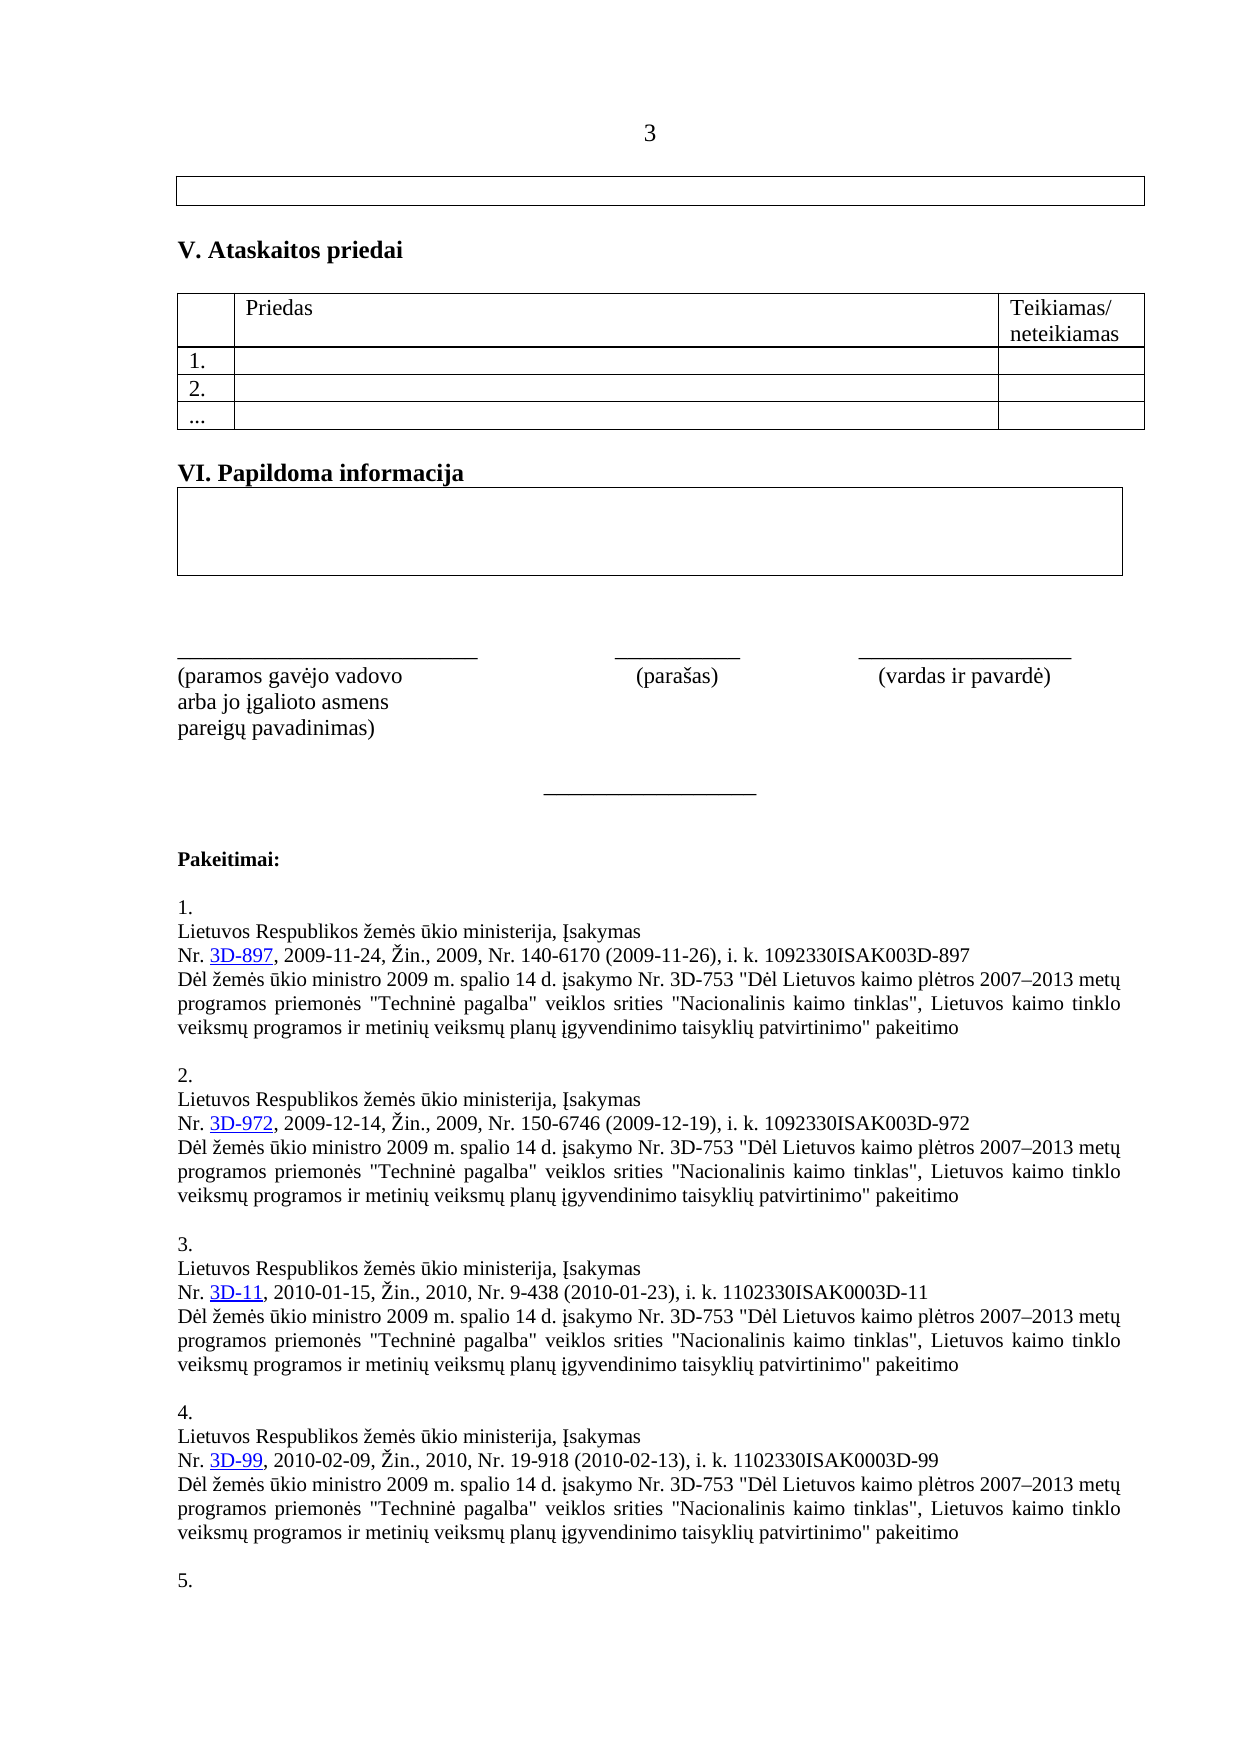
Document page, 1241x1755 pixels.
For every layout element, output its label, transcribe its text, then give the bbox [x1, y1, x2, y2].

text 2. [177, 1063, 1122, 1087]
table_cell ... [178, 402, 234, 429]
text Lietuvos Respublikos žemės ūkio ministerija, Įsakymas [177, 1256, 1122, 1279]
text Dėl žemės ūkio ministro 2009 m. spalio 14 d. įsakymo Nr. 3D-753 "Dėl Lietuvos kaimo plėtros 2007–2013 metų programos priemonės "Techninė pagalba" veiklos srities "Nacionalinis kaimo tinklas", Lietuvos kaimo tinklo veiksmų programos ir metinių veiksmų planų įgyvendinimo taisyklių patvirtinimo" pakeitimo [177, 1304, 1122, 1376]
text Dėl žemės ūkio ministro 2009 m. spalio 14 d. įsakymo Nr. 3D-753 "Dėl Lietuvos kaimo plėtros 2007–2013 metų programos priemonės "Techninė pagalba" veiklos srities "Nacionalinis kaimo tinklas", Lietuvos kaimo tinklo veiksmų programos ir metinių veiksmų planų įgyvendinimo taisyklių patvirtinimo" pakeitimo [177, 967, 1122, 1039]
text Nr. 3D-99, 2010-02-09, Žin., 2010, Nr. 19-918 (2010-02-13), i. k. 1102330ISAK0003D-99 [177, 1448, 1122, 1472]
table_header Teikiamas/ neteikiamas [999, 294, 1144, 346]
text 5. [177, 1568, 1122, 1592]
table_cell 2. [178, 375, 234, 401]
text Lietuvos Respublikos žemės ūkio ministerija, Įsakymas [177, 919, 1122, 943]
table_cell [999, 348, 1144, 374]
text Lietuvos Respublikos žemės ūkio ministerija, Įsakymas [177, 1424, 1122, 1448]
text Nr. 3D-972, 2009-12-14, Žin., 2009, Nr. 150-6746 (2009-12-19), i. k. 1092330ISAK003D-972 [177, 1111, 1122, 1135]
table_cell [999, 375, 1144, 401]
text pareigų pavadinimas) [177, 714, 1122, 741]
text (paramos gavėjo vadovo (parašas) (vardas ir pavardė) [177, 662, 1122, 688]
text Dėl žemės ūkio ministro 2009 m. spalio 14 d. įsakymo Nr. 3D-753 "Dėl Lietuvos kaimo plėtros 2007–2013 metų programos priemonės "Techninė pagalba" veiklos srities "Nacionalinis kaimo tinklas", Lietuvos kaimo tinklo veiksmų programos ir metinių veiksmų planų įgyvendinimo taisyklių patvirtinimo" pakeitimo [177, 1472, 1122, 1544]
text Lietuvos Respublikos žemės ūkio ministerija, Įsakymas [177, 1087, 1122, 1111]
text Nr. 3D-11, 2010-01-15, Žin., 2010, Nr. 9-438 (2010-01-23), i. k. 1102330ISAK0003D-11 [177, 1279, 1122, 1304]
table_cell [235, 348, 998, 374]
table_header [177, 177, 1144, 205]
text Dėl žemės ūkio ministro 2009 m. spalio 14 d. įsakymo Nr. 3D-753 "Dėl Lietuvos kaimo plėtros 2007–2013 metų programos priemonės "Techninė pagalba" veiklos srities "Nacionalinis kaimo tinklas", Lietuvos kaimo tinklo veiksmų programos ir metinių veiksmų planų įgyvendinimo taisyklių patvirtinimo" pakeitimo [177, 1135, 1122, 1207]
table_header Priedas [235, 294, 998, 346]
text arba jo įgalioto asmens [177, 688, 1122, 714]
table_cell [999, 402, 1144, 429]
text _________________ [177, 769, 1122, 798]
text V. Ataskaitos priedai [177, 235, 1122, 264]
text Nr. 3D-897, 2009-11-24, Žin., 2009, Nr. 140-6170 (2009-11-26), i. k. 1092330ISAK003D-897 [177, 943, 1122, 967]
text Pakeitimai: [177, 846, 1122, 871]
table_header [178, 294, 234, 346]
text VI. Papildoma informacija [177, 458, 1122, 487]
table_header [178, 488, 1122, 574]
text 1. [177, 894, 1122, 919]
table_cell [235, 375, 998, 401]
text ________________________ __________ _________________ [177, 633, 1122, 662]
table_cell 1. [178, 348, 234, 374]
table_cell [235, 402, 998, 429]
text 3. [177, 1231, 1122, 1256]
text 4. [177, 1400, 1122, 1424]
